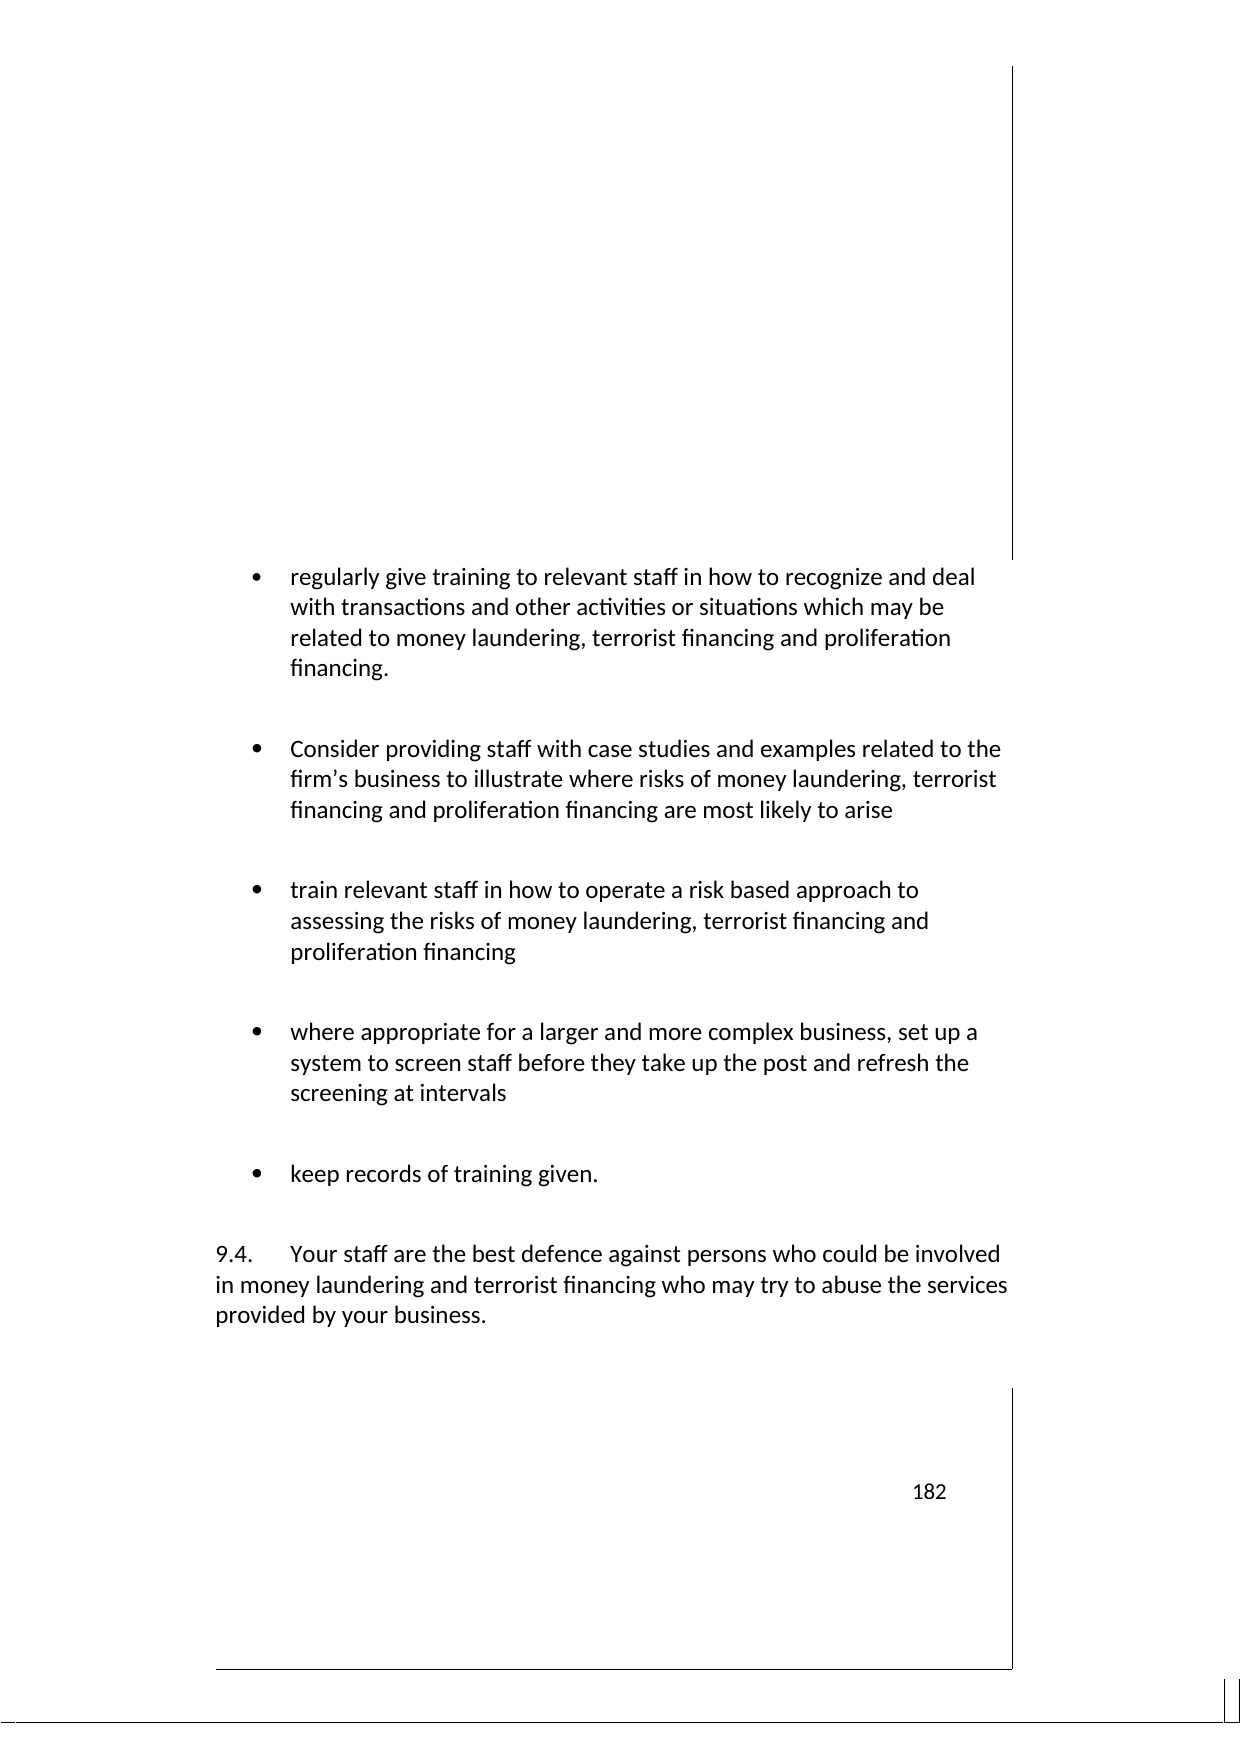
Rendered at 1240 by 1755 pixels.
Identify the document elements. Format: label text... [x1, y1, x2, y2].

list regularly give training to relevant staff in how to recognize and deal with transactions and other activities or situations which may be related to money laundering, terrorist financing and proliferation financing. [253, 561, 1012, 683]
list Your staff are the best defence against persons who could be involved in money laundering and terrorist financing who may try to abuse the services provided by your business. [215, 1238, 1012, 1330]
list keep records of training given. [253, 1158, 1012, 1188]
list train relevant staff in how to operate a risk based approach to assessing the risks of money laundering, terrorist financing and proliferation financing [253, 874, 1012, 966]
list Consider providing staff with case studies and examples related to the firm’s business to illustrate where risks of money laundering, terrorist financing and proliferation financing are most likely to arise [253, 733, 1012, 824]
list where appropriate for a larger and more complex business, set up a system to screen staff before they take up the post and refresh the screening at intervals [253, 1016, 1012, 1108]
